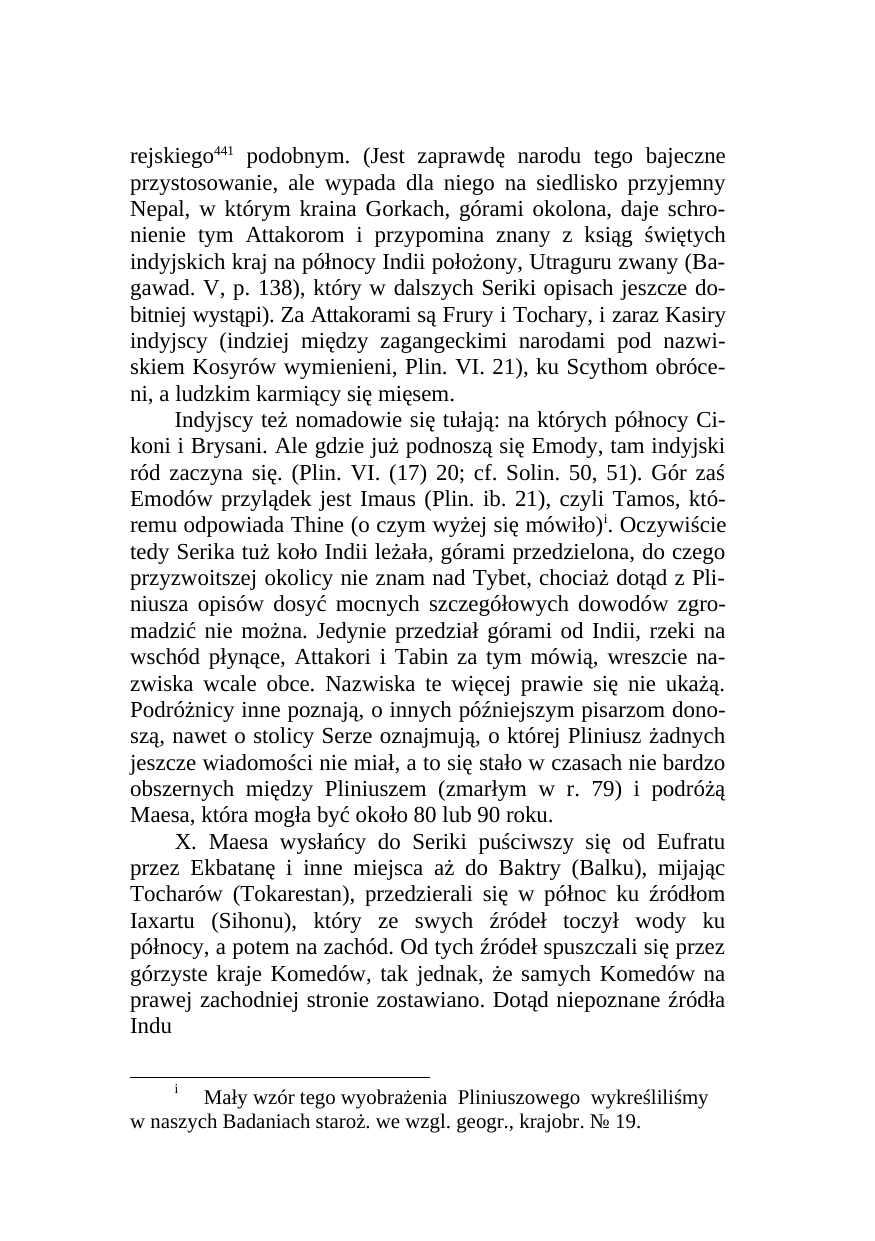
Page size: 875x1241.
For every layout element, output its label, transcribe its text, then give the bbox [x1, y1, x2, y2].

list Maesa wysłańcy do Seriki puściwszy się od Eufratu przez Ekbatanę i inne miejsca aż do Baktry (Balku), mijając Tocharów (Tokarestan), przedzierali się w północ ku źródłom Iaxartu (Sihonu), który ze swych źródeł toczył wody ku północy, a potem na zachód. Od tych źródeł spuszczali się przez górzyste kraje Komedów, tak jednak, że samych Komedów na prawej zachodniej stronie zostawiano. Dotąd niepoznane źródła Indu [130, 828, 726, 1039]
text Indyjscy też nomadowie się tułają: na których północy Ci- koni i Brysani. Ale gdzie już podnoszą się Emody, tam indyjski ród zaczyna się. (Plin. VI. (17) 20; cf. Solin. 50, 51). Gór zaś Emodów przylądek jest Imaus (Plin. ib. 21), czyli Tamos, któ- remu odpowiada Thine (o czym wyżej się mówiło)i. Oczywiście tedy Serika tuż koło Indii leżała, górami przedzielona, do czego przyzwoitszej okolicy nie znam nad Tybet, chociaż dotąd z Pli- niusza opisów dosyć mocnych szczegółowych dowodów zgro- madzić nie można. Jedynie przedział górami od Indii, rzeki na wschód płynące, Attakori i Tabin za tym mówią, wreszcie na- zwiska wcale obce. Nazwiska te więcej prawie się nie ukażą. Podróżnicy inne poznają, o innych późniejszym pisarzom dono- szą, nawet o stolicy Serze oznajmują, o której Pliniusz żadnych jeszcze wiadomości nie miał, a to się stało w czasach nie bardzo obszernych między Pliniuszem (zmarłym w r. 79) i podróżą Maesa, która mogła być około 80 lub 90 roku. [130, 406, 726, 828]
text i Mały wzór tego wyobrażenia Pliniuszowego wykreśliliśmy w naszych Badaniach staroż. we wzgl. geogr., krajobr. № 19. [130, 1076, 725, 1133]
text rejskiego441 podobnym. (Jest zaprawdę narodu tego bajeczne przystosowanie, ale wypada dla niego na siedlisko przyjemny Nepal, w którym kraina Gorkach, górami okolona, daje schro- nienie tym Attakorom i przypomina znany z ksiąg świętych indyjskich kraj na północy Indii położony, Utraguru zwany (Ba- gawad. V, p. 138), który w dalszych Seriki opisach jeszcze do- bitniej wystąpi). Za Attakorami są Frury i Tochary, i zaraz Kasiry indyjscy (indziej między zagangeckimi narodami pod nazwi- skiem Kosyrów wymienieni, Plin. VI. 21), ku Scythom obróce- ni, a ludzkim karmiący się mięsem. [130, 142, 726, 406]
